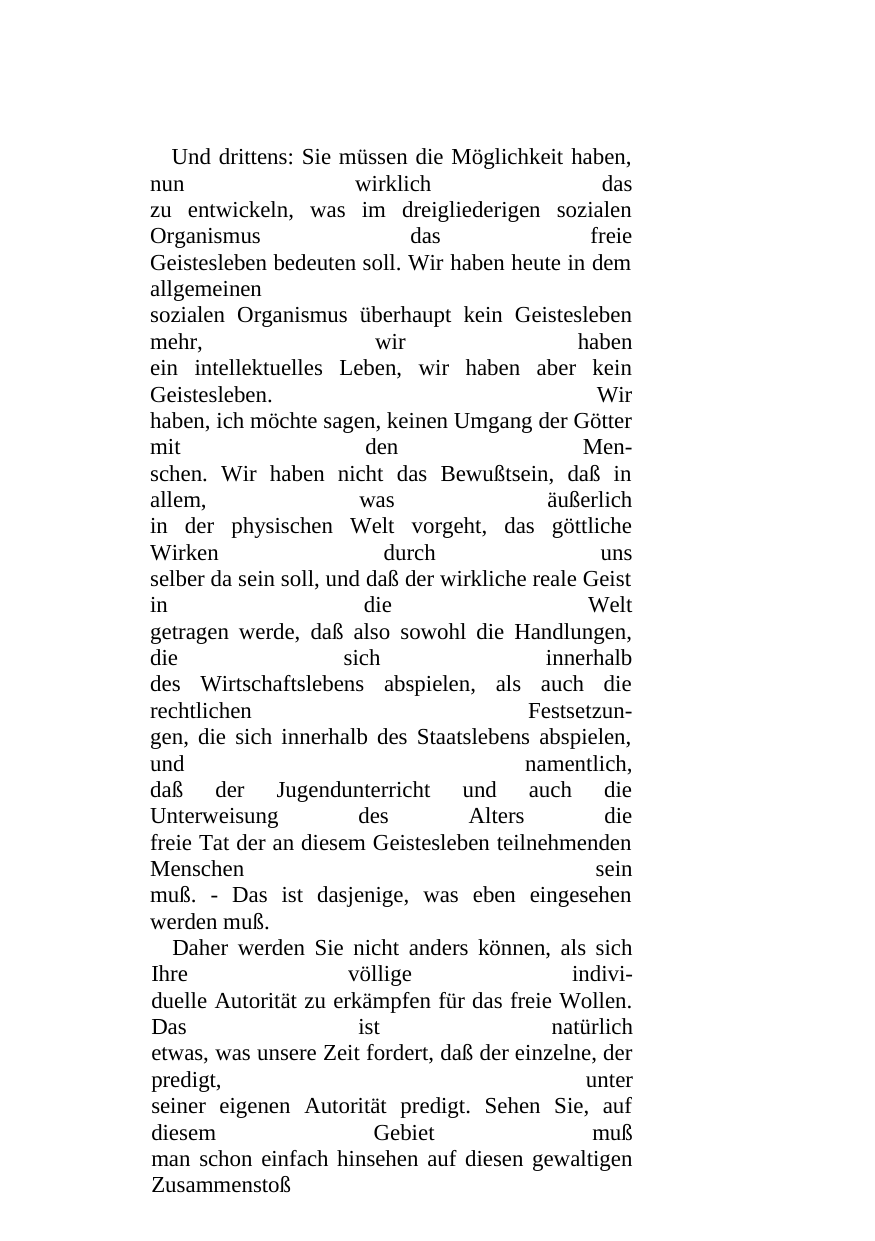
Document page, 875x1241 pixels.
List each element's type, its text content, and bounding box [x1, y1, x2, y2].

text Und drittens: Sie müssen die Möglichkeit haben, nun wirklich das zu entwickeln, was im dreigliederigen sozialen Organismus das freie Geistesleben bedeuten soll. Wir haben heute in dem allgemeinen sozialen Organismus überhaupt kein Geistesleben mehr, wir haben ein intellektuelles Leben, wir haben aber kein Geistesleben. Wir haben, ich möchte sagen, keinen Umgang der Götter mit den Men- schen. Wir haben nicht das Bewußtsein, daß in allem, was äußerlich in der physischen Welt vorgeht, das göttliche Wirken durch uns selber da sein soll, und daß der wirkliche reale Geist in die Welt getragen werde, daß also sowohl die Handlungen, die sich innerhalb des Wirtschaftslebens abspielen, als auch die rechtlichen Festsetzun- gen, die sich innerhalb des Staatslebens abspielen, und namentlich, daß der Jugendunterricht und auch die Unterweisung des Alters die freie Tat der an diesem Geistesleben teilnehmenden Menschen sein muß. - Das ist dasjenige, was eben eingesehen werden muß. [150, 143, 632, 934]
text Daher werden Sie nicht anders können, als sich Ihre völlige indivi- duelle Autorität zu erkämpfen für das freie Wollen. Das ist natürlich etwas, was unsere Zeit fordert, daß der einzelne, der predigt, unter seiner eigenen Autorität predigt. Sehen Sie, auf diesem Gebiet muß man schon einfach hinsehen auf diesen gewaltigen Zusammenstoß [151, 934, 633, 1198]
